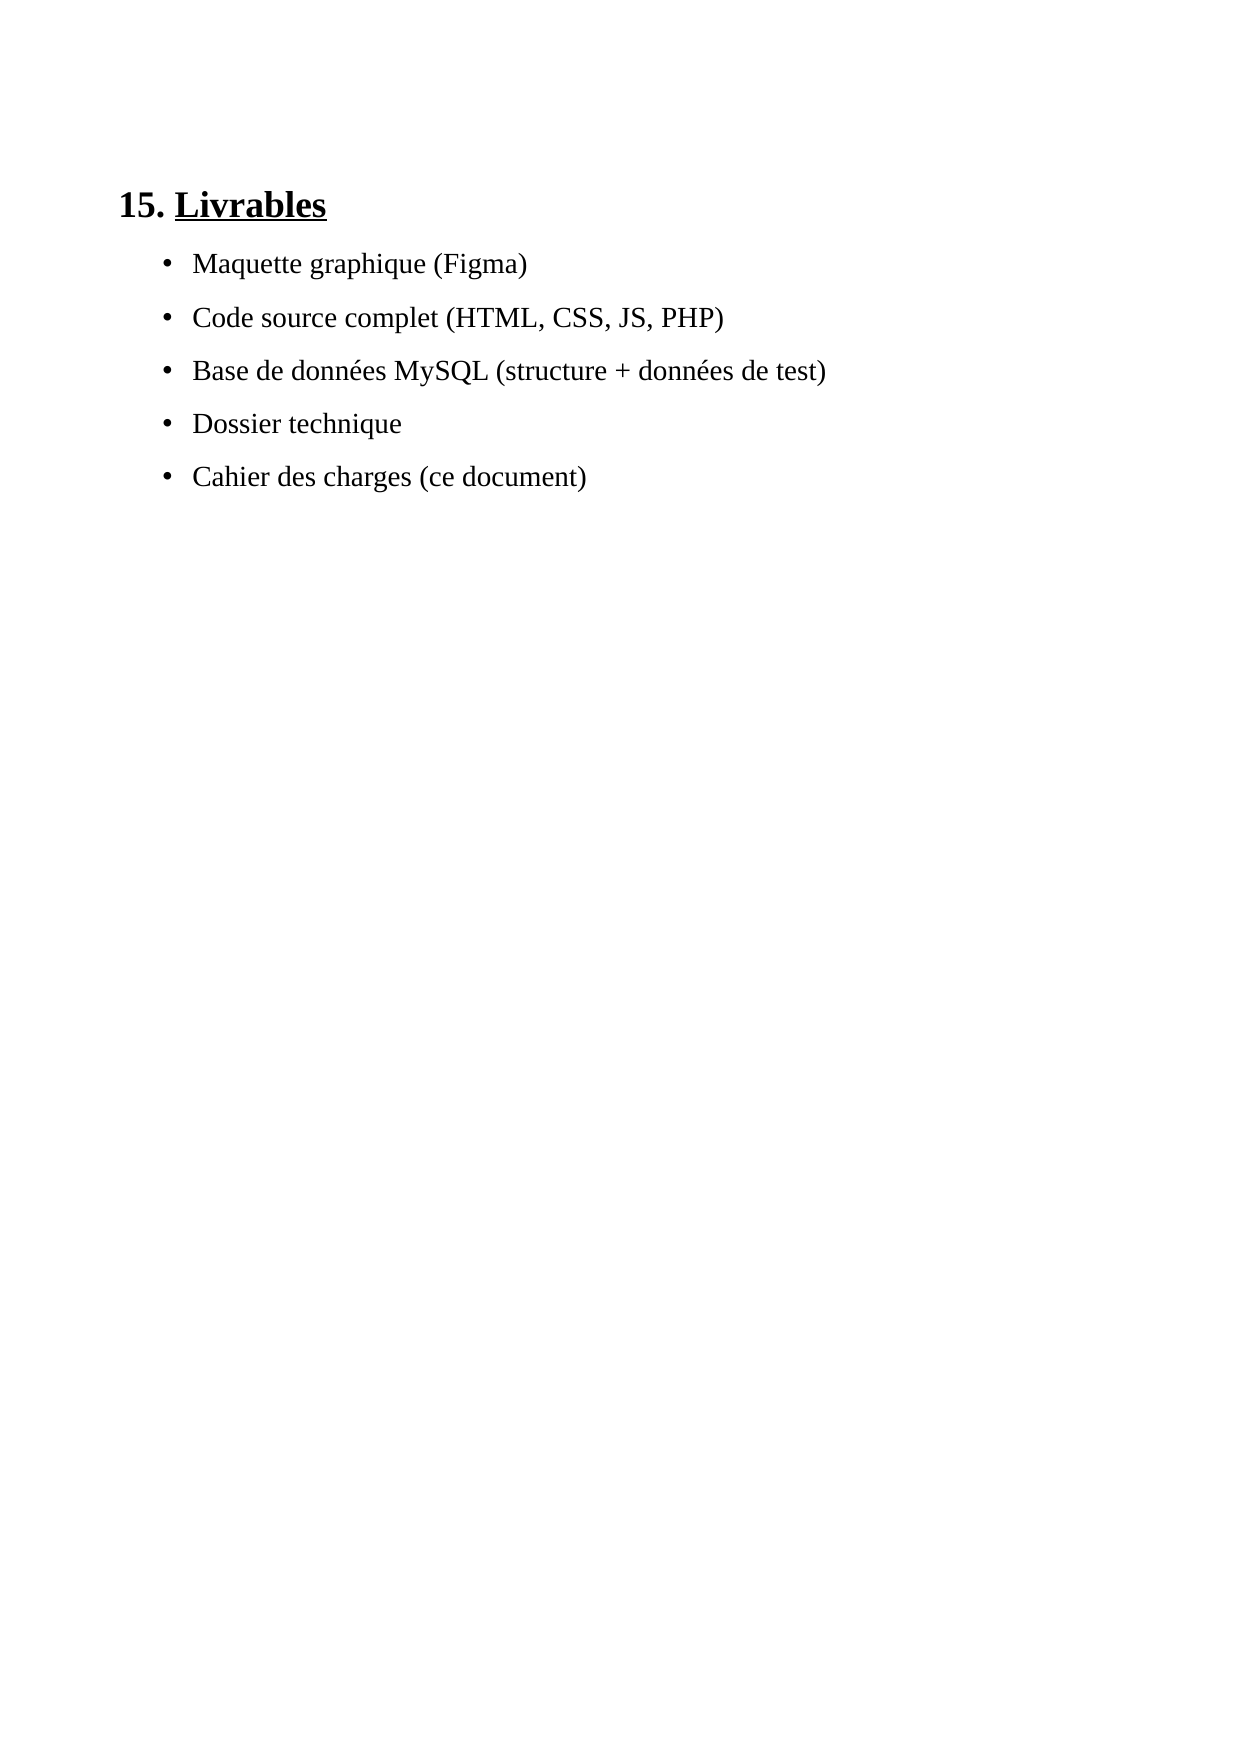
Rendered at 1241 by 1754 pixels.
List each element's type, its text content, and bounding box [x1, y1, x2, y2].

list Cahier des charges (ce document) [162, 459, 1122, 493]
list Code source complet (HTML, CSS, JS, PHP) [162, 300, 1122, 333]
subtitle 15. Livrables [118, 182, 1122, 225]
list Dossier technique [162, 406, 1122, 440]
list Base de données MySQL (structure + données de test) [162, 353, 1122, 387]
list Maquette graphique (Figma) [162, 246, 1122, 280]
